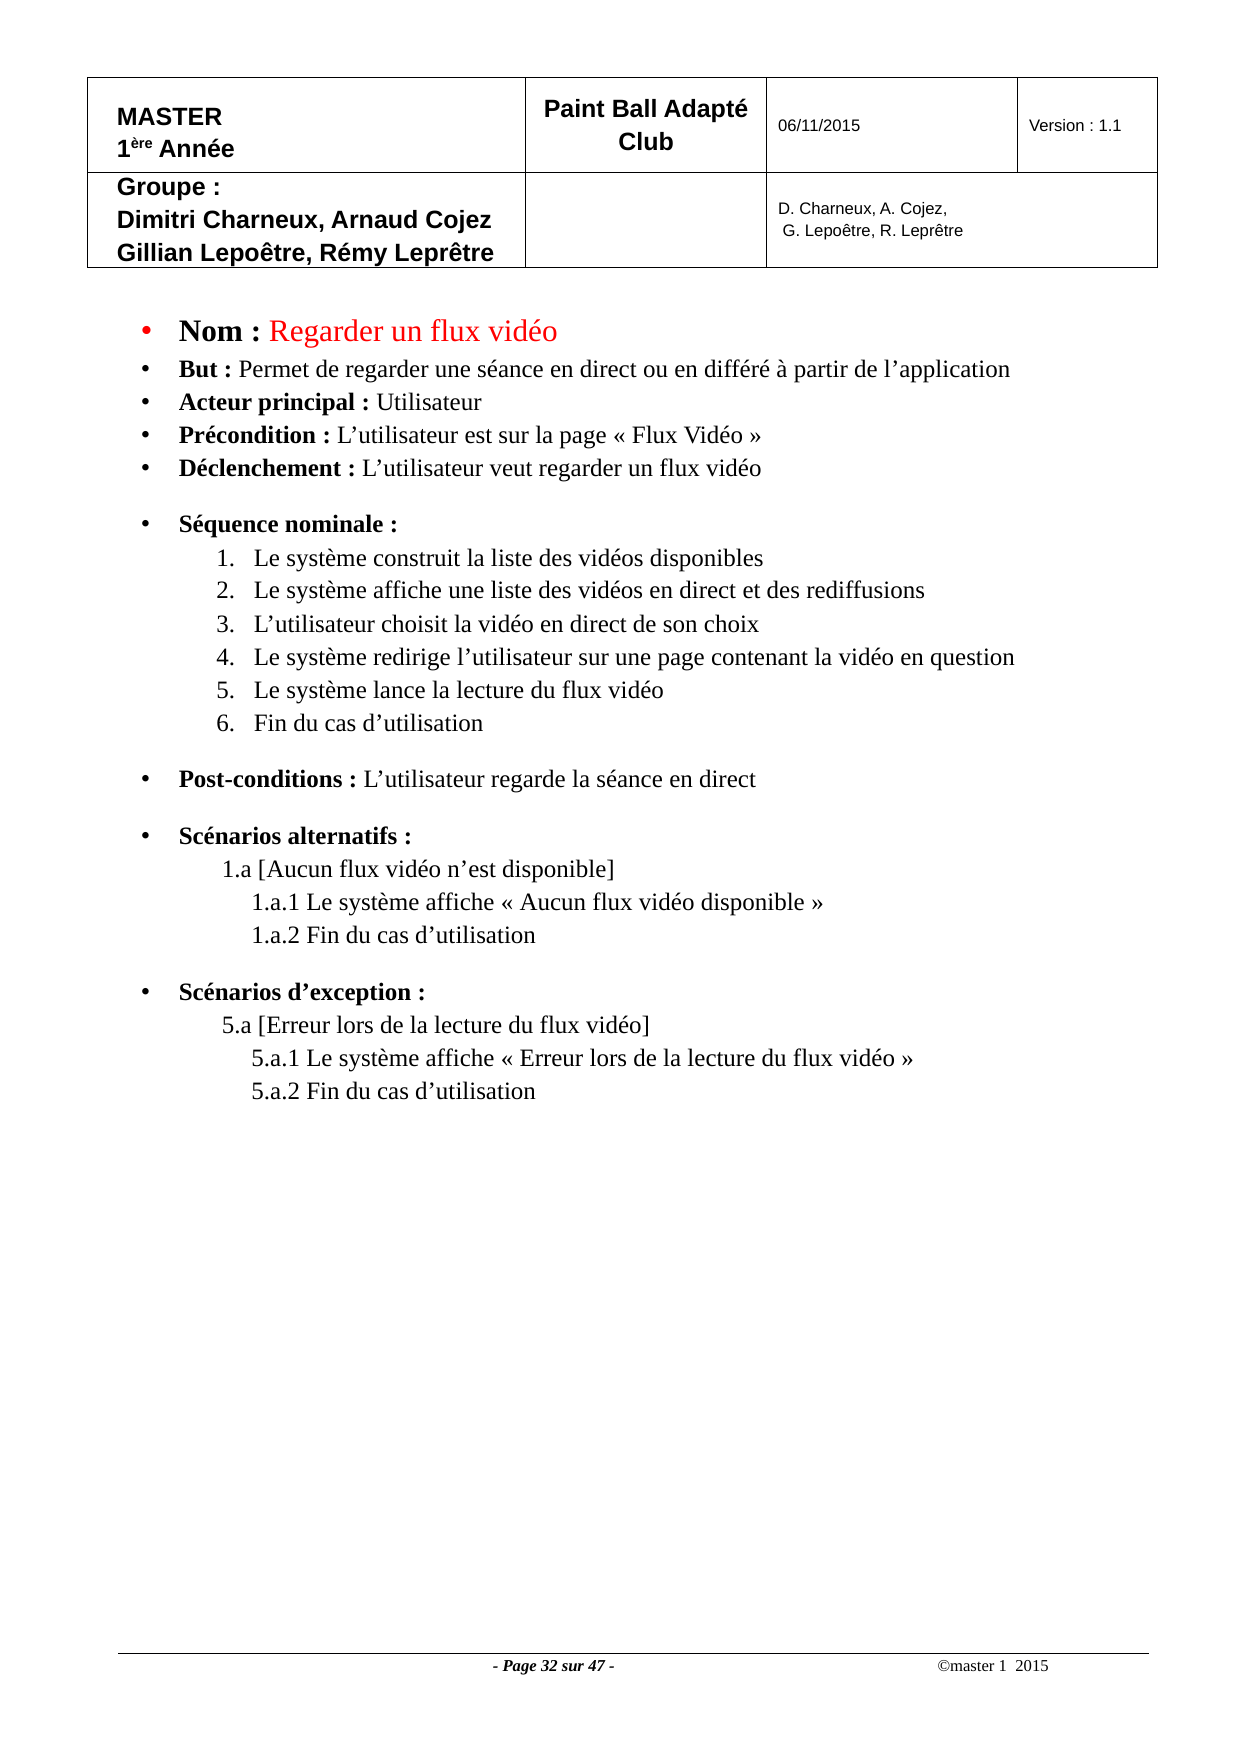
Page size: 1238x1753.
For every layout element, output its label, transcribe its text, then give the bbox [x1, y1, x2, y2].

list Le système affiche une liste des vidéos en direct et des rediffusions [216, 576, 1149, 604]
list Le système redirige l’utilisateur sur une page contenant la vidéo en question [216, 642, 1149, 670]
text 5.a [Erreur lors de la lecture du flux vidéo] [103, 1010, 1149, 1038]
text 5.a.2 Fin du cas d’utilisation [103, 1076, 1149, 1104]
list L’utilisateur choisit la vidéo en direct de son choix [216, 609, 1149, 637]
list Acteur principal : Utilisateur [141, 387, 1149, 416]
text 1.a [Aucun flux vidéo n’est disponible] [103, 854, 1149, 883]
list Précondition : L’utilisateur est sur la page « Flux Vidéo » [141, 420, 1149, 449]
list Le système construit la liste des vidéos disponibles [216, 543, 1149, 571]
list Scénarios alternatifs : [141, 821, 1149, 850]
list But : Permet de regarder une séance en direct ou en différé à partir de l’application [141, 354, 1149, 383]
text 1.a.1 Le système affiche « Aucun flux vidéo disponible » [103, 887, 1149, 916]
text 1.a.2 Fin du cas d’utilisation [103, 920, 1149, 949]
list Déclenchement : L’utilisateur veut regarder un flux vidéo [141, 453, 1149, 482]
list Nom : Regarder un flux vidéo [141, 313, 1149, 348]
text 5.a.1 Le système affiche « Erreur lors de la lecture du flux vidéo » [103, 1043, 1149, 1072]
list Séquence nominale : [141, 509, 1149, 538]
list Le système lance la lecture du flux vidéo [216, 675, 1149, 703]
list Post-conditions : L’utilisateur regarde la séance en direct [141, 764, 1149, 793]
list Scénarios d’exception : [141, 977, 1149, 1006]
list Fin du cas d’utilisation [216, 708, 1149, 736]
